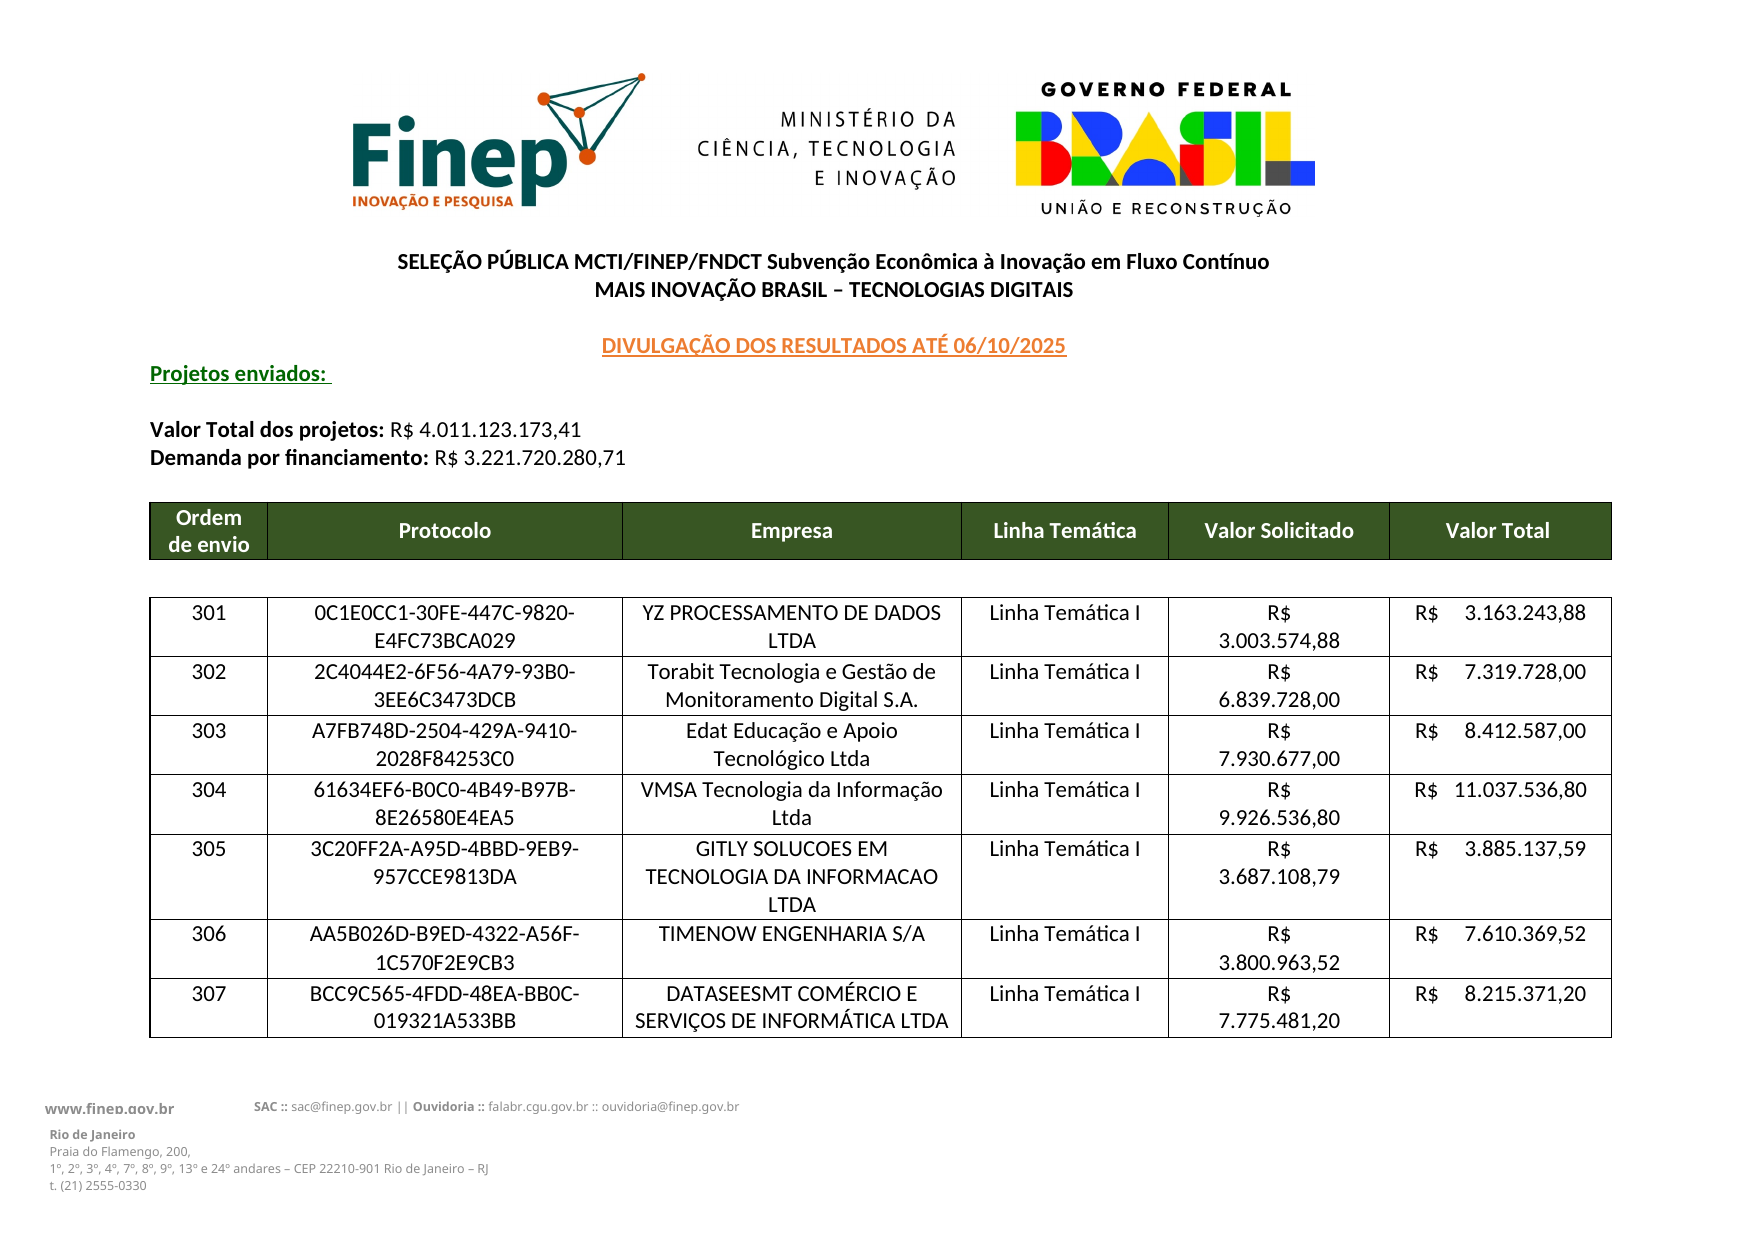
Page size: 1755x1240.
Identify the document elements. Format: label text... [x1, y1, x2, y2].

table_cell 3C20FF2A-A95D-4BBD-9EB9-957CCE9813DA [268, 835, 622, 918]
table_cell YZ PROCESSAMENTO DE DADOS LTDA [623, 598, 961, 656]
table_cell Linha Temática I [962, 716, 1168, 774]
table_cell R$ 6.839.728,00 [1169, 657, 1389, 715]
table_cell R$ 11.037.536,80 [1390, 775, 1611, 833]
table_cell Linha Temática I [962, 657, 1168, 715]
table_cell BCC9C565-4FDD-48EA-BB0C-019321A533BB [268, 979, 622, 1037]
table_cell R$ 8.215.371,20 [1390, 979, 1611, 1037]
table_cell R$ 3.885.137,59 [1390, 835, 1611, 918]
table_cell TIMENOW ENGENHARIA S/A [623, 920, 961, 978]
table_cell 303 [151, 716, 267, 774]
table_cell R$ 3.003.574,88 [1169, 598, 1389, 656]
table_cell Edat Educação e Apoio Tecnológico Ltda [623, 716, 961, 774]
table_cell VMSA Tecnologia da Informação Ltda [623, 775, 961, 833]
table_cell R$ 7.775.481,20 [1169, 979, 1389, 1037]
table_cell 2C4044E2-6F56-4A79-93B0-3EE6C3473DCB [268, 657, 622, 715]
table_cell 306 [151, 920, 267, 978]
table_cell R$ 3.687.108,79 [1169, 835, 1389, 918]
table_cell A7FB748D-2504-429A-9410-2028F84253C0 [268, 716, 622, 774]
table_cell R$ 7.319.728,00 [1390, 657, 1611, 715]
table_cell Torabit Tecnologia e Gestão de Monitoramento Digital S.A. [623, 657, 961, 715]
table_cell R$ 7.610.369,52 [1390, 920, 1611, 978]
table_cell 302 [151, 657, 267, 715]
table_cell Linha Temática I [962, 598, 1168, 656]
table_cell Linha Temática I [962, 775, 1168, 833]
table_cell R$ 8.412.587,00 [1390, 716, 1611, 774]
table_cell AA5B026D-B9ED-4322-A56F-1C570F2E9CB3 [268, 920, 622, 978]
table_cell 304 [151, 775, 267, 833]
table_cell R$ 9.926.536,80 [1169, 775, 1389, 833]
table_cell Linha Temática I [962, 835, 1168, 918]
table_cell 305 [151, 835, 267, 918]
table_cell GITLY SOLUCOES EM TECNOLOGIA DA INFORMACAO LTDA [623, 835, 961, 918]
table_cell R$ 7.930.677,00 [1169, 716, 1389, 774]
table_cell R$ 3.163.243,88 [1390, 598, 1611, 656]
table_cell 0C1E0CC1-30FE-447C-9820-E4FC73BCA029 [268, 598, 622, 656]
table_cell R$ 3.800.963,52 [1169, 920, 1389, 978]
table_cell Linha Temática I [962, 920, 1168, 978]
table_cell DATASEESMT COMÉRCIO E SERVIÇOS DE INFORMÁTICA LTDA [623, 979, 961, 1037]
table_cell Linha Temática I [962, 979, 1168, 1037]
table_cell 61634EF6-B0C0-4B49-B97B-8E26580E4EA5 [268, 775, 622, 833]
table_cell 307 [151, 979, 267, 1037]
table_cell 301 [151, 598, 267, 656]
